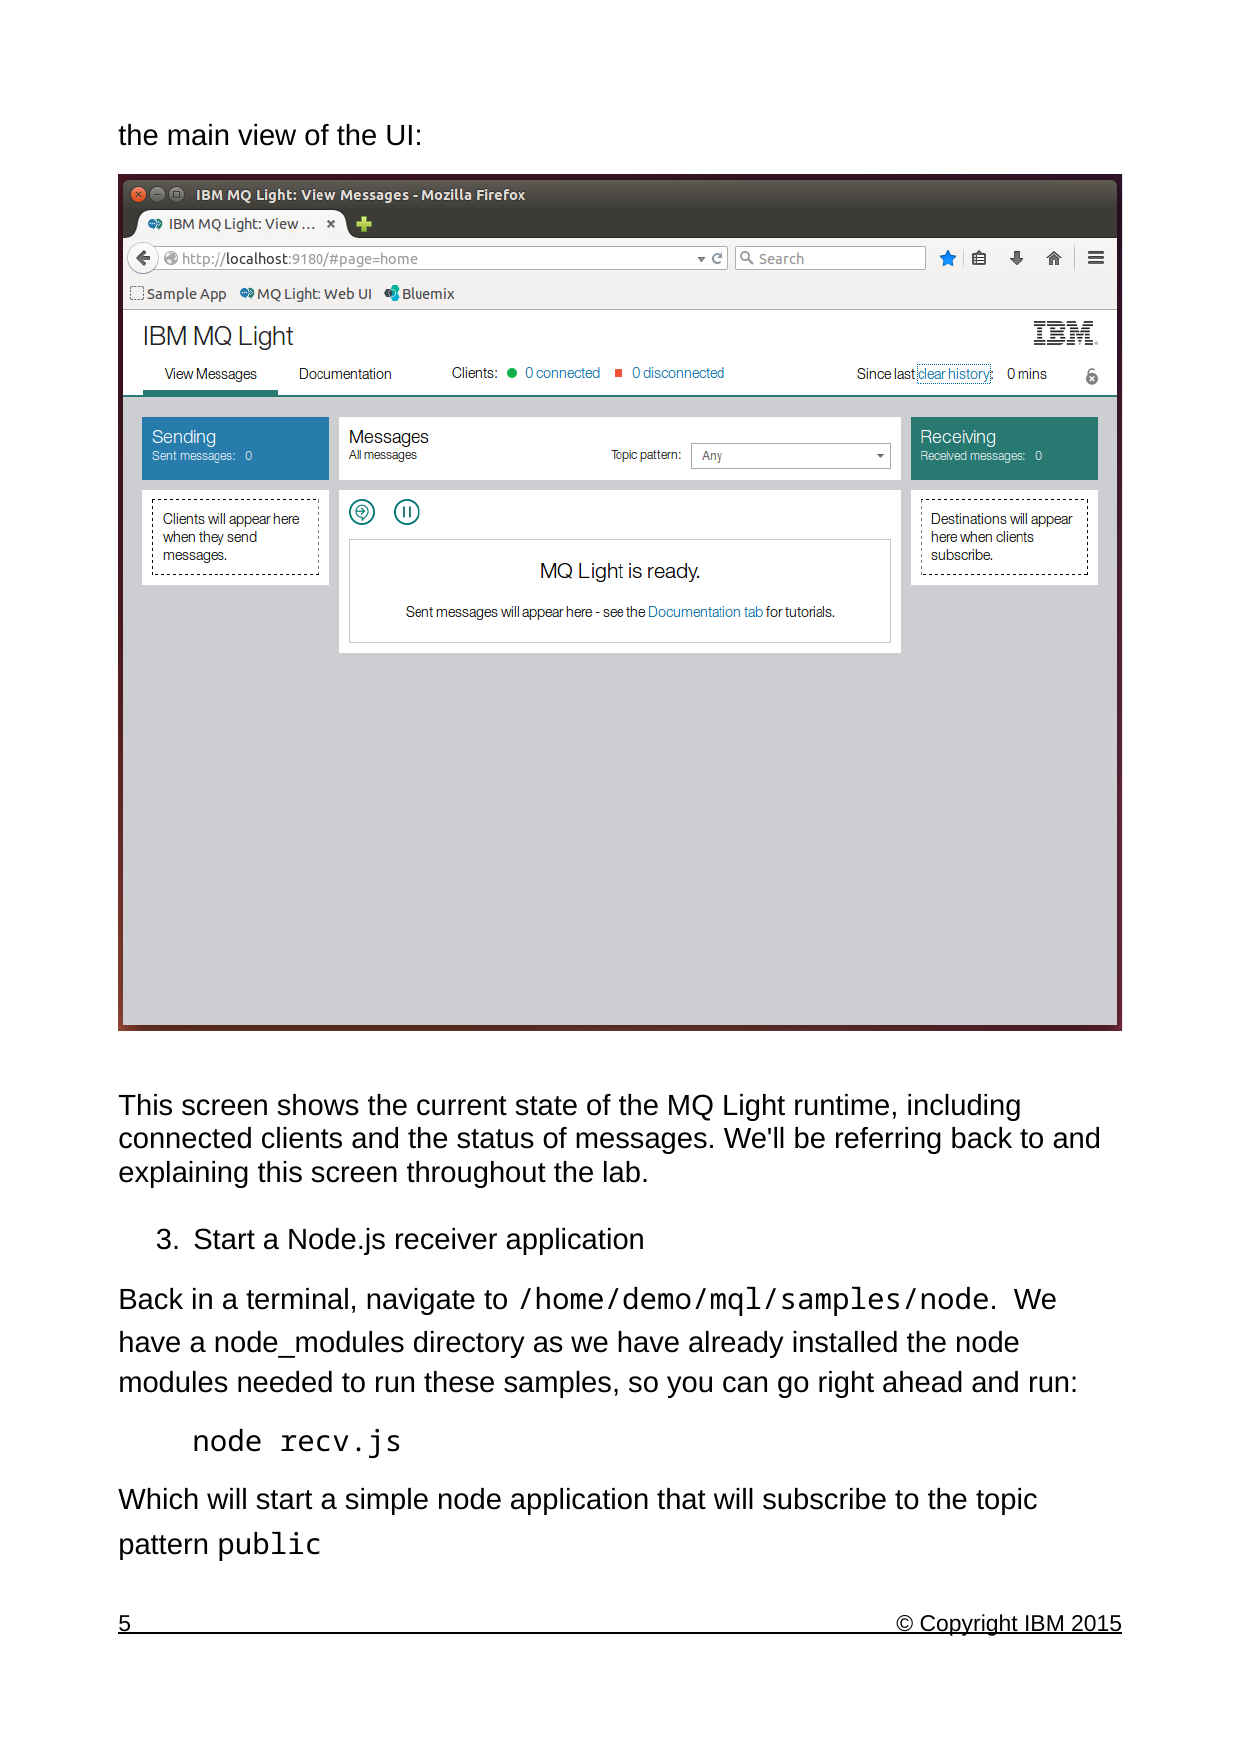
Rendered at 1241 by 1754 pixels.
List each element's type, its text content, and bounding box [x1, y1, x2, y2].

text node recv.js [118, 1420, 1122, 1459]
list Start a Node.js receiver application [156, 1222, 1122, 1256]
text This screen shows the current state of the MQ Light runtime, including connected clients and the status of messages. We'll be referring back to and explaining this screen throughout the lab. [118, 1088, 1122, 1188]
text Which will start a simple node application that will subscribe to the topic pattern public [118, 1482, 1122, 1563]
picture [118, 174, 1123, 1031]
text the main view of the UI: [118, 118, 1122, 152]
text Back in a terminal, navigate to /home/demo/mql/samples/node. We have a node_modules directory as we have already installed the node modules needed to run these samples, so you can go right ahead and run: [118, 1278, 1122, 1398]
